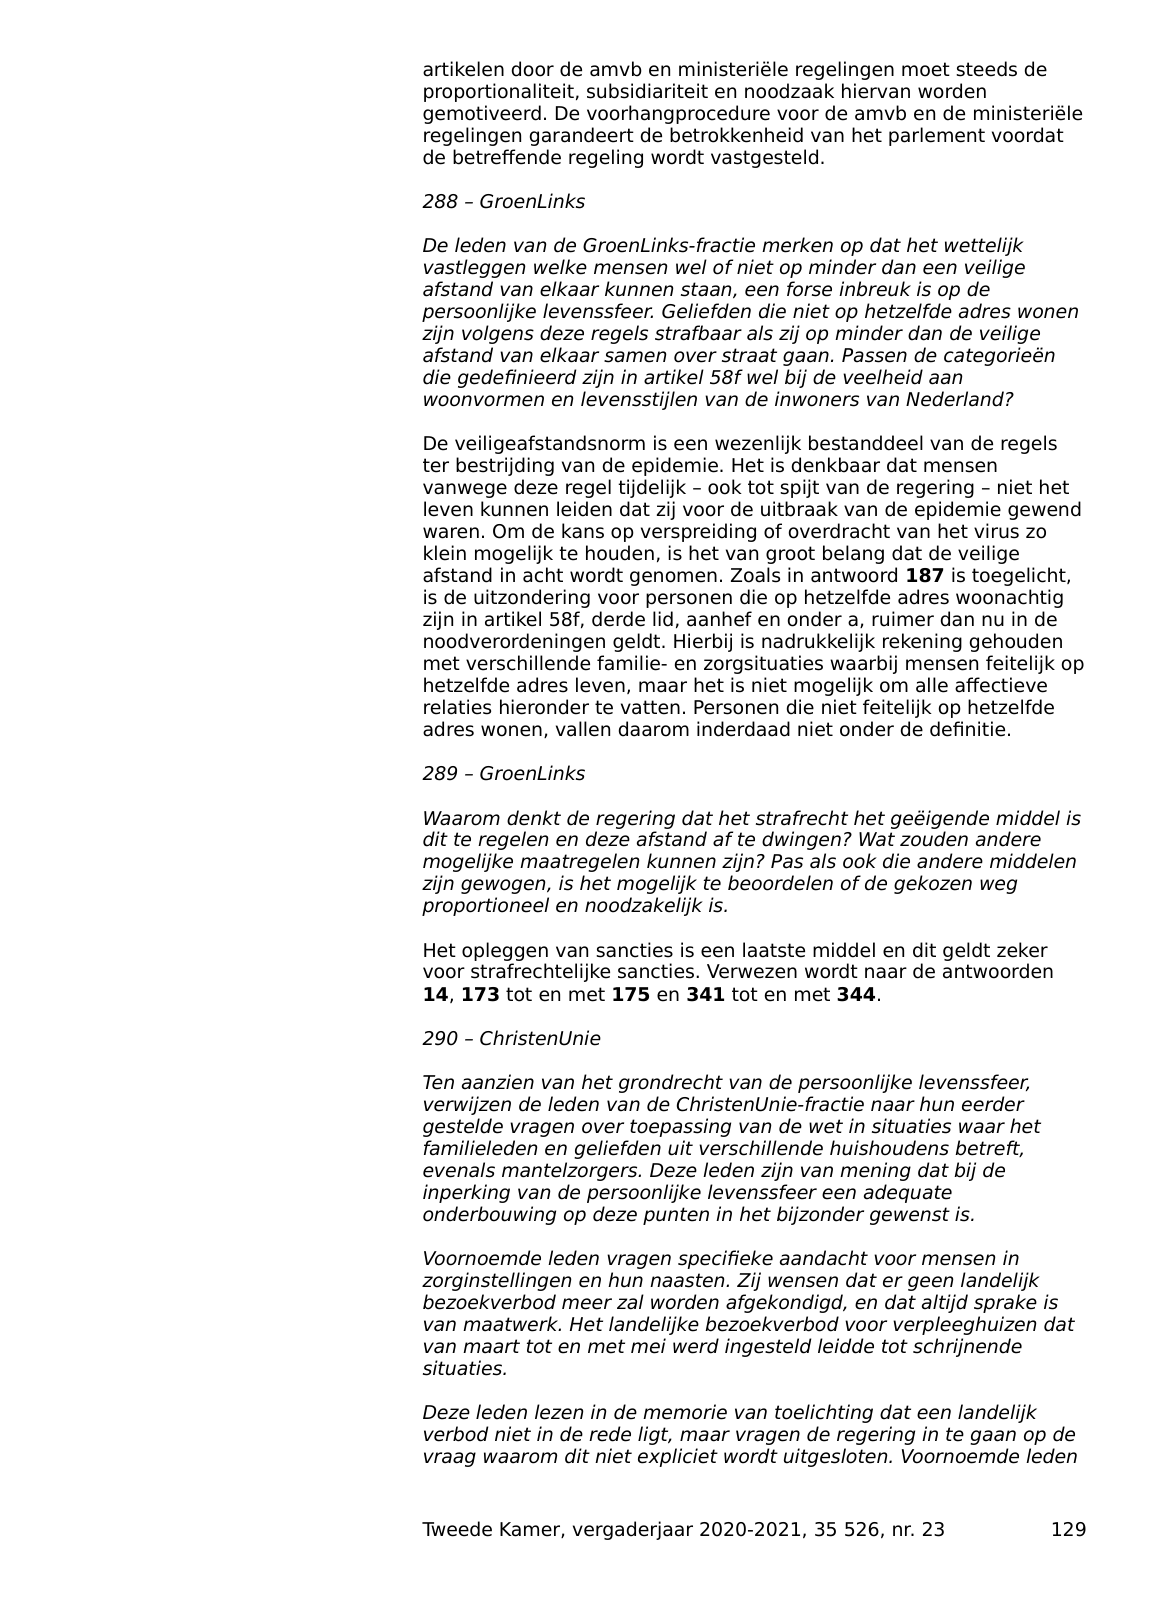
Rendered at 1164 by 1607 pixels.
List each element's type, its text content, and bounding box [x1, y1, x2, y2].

subtitle 290 – ChristenUnie [422, 1028, 1087, 1049]
text Deze leden lezen in de memorie van toelichting dat een landelijk verbod niet in de rede ligt, maar vragen de regering in te gaan op de vraag waarom dit niet expliciet wordt uitgesloten. Voornoemde leden [422, 1402, 1087, 1468]
text Voornoemde leden vragen specifieke aandacht voor mensen in zorginstellingen en hun naasten. Zij wensen dat er geen landelijk bezoekverbod meer zal worden afgekondigd, en dat altijd sprake is van maatwerk. Het landelijke bezoekverbod voor verpleeghuizen dat van maart tot en met mei werd ingesteld leidde tot schrijnende situaties. [422, 1248, 1087, 1380]
text Waarom denkt de regering dat het strafrecht het geëigende middel is dit te regelen en deze afstand af te dwingen? Wat zouden andere mogelijke maatregelen kunnen zijn? Pas als ook die andere middelen zijn gewogen, is het mogelijk te beoordelen of de gekozen weg proportioneel en noodzakelijk is. [422, 807, 1087, 917]
text artikelen door de amvb en ministeriële regelingen moet steeds de proportionaliteit, subsidiariteit en noodzaak hiervan worden gemotiveerd. De voorhangprocedure voor de amvb en de ministeriële regelingen garandeert de betrokkenheid van het parlement voordat de betreffende regeling wordt vastgesteld. [422, 59, 1087, 169]
subtitle 288 – GroenLinks [422, 191, 1087, 213]
text Ten aanzien van het grondrecht van de persoonlijke levenssfeer, verwijzen de leden van de ChristenUnie-fractie naar hun eerder gestelde vragen over toepassing van de wet in situaties waar het familieleden en geliefden uit verschillende huishoudens betreft, evenals mantelzorgers. Deze leden zijn van mening dat bij de inperking van de persoonlijke levenssfeer een adequate onderbouwing op deze punten in het bijzonder gewenst is. [422, 1072, 1087, 1226]
text De veiligeafstandsnorm is een wezenlijk bestanddeel van de regels ter bestrijding van de epidemie. Het is denkbaar dat mensen vanwege deze regel tijdelijk – ook tot spijt van de regering – niet het leven kunnen leiden dat zij voor de uitbraak van de epidemie gewend waren. Om de kans op verspreiding of overdracht van het virus zo klein mogelijk te houden, is het van groot belang dat de veilige afstand in acht wordt genomen. Zoals in antwoord 187 is toegelicht, is de uitzondering voor personen die op hetzelfde adres woonachtig zijn in artikel 58f, derde lid, aanhef en onder a, ruimer dan nu in de noodverordeningen geldt. Hierbij is nadrukkelijk rekening gehouden met verschillende familie- en zorgsituaties waarbij mensen feitelijk op hetzelfde adres leven, maar het is niet mogelijk om alle affectieve relaties hieronder te vatten. Personen die niet feitelijk op hetzelfde adres wonen, vallen daarom inderdaad niet onder de definitie. [422, 433, 1087, 741]
subtitle 289 – GroenLinks [422, 763, 1087, 785]
text Het opleggen van sancties is een laatste middel en dit geldt zeker voor strafrechtelijke sancties. Verwezen wordt naar de antwoorden 14, 173 tot en met 175 en 341 tot en met 344. [422, 939, 1087, 1005]
text De leden van de GroenLinks-fractie merken op dat het wettelijk vastleggen welke mensen wel of niet op minder dan een veilige afstand van elkaar kunnen staan, een forse inbreuk is op de persoonlijke levenssfeer. Geliefden die niet op hetzelfde adres wonen zijn volgens deze regels strafbaar als zij op minder dan de veilige afstand van elkaar samen over straat gaan. Passen de categorieën die gedefinieerd zijn in artikel 58f wel bij de veelheid aan woonvormen en levensstijlen van de inwoners van Nederland? [422, 235, 1087, 411]
